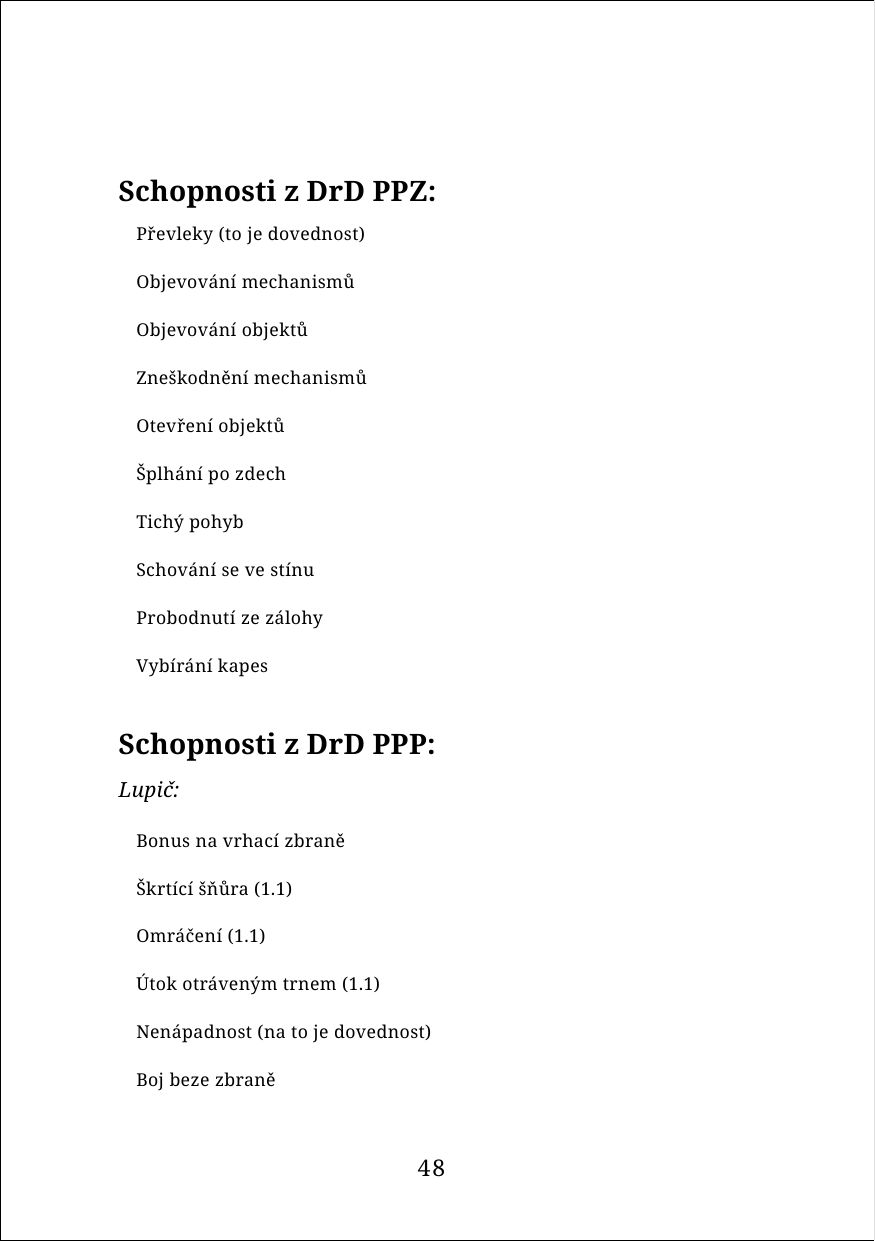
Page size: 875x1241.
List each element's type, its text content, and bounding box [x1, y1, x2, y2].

text Bonus na vrhací zbraně [136, 828, 756, 852]
subtitle Schopnosti z DrD PPZ: [118, 172, 756, 210]
text Nenápadnost (na to je dovednost) [136, 1020, 756, 1044]
text Probodnutí ze zálohy [136, 605, 756, 629]
text Škrtící šňůra (1.1) [136, 876, 756, 900]
text Tichý pohyb [136, 509, 756, 533]
text Boj beze zbraně [136, 1068, 756, 1092]
text Otevření objektů [136, 413, 756, 438]
text Vybírání kapes [136, 653, 756, 677]
text Lupič: [118, 775, 756, 803]
text Omráčení (1.1) [136, 924, 756, 948]
text Šplhání po zdech [136, 461, 756, 486]
text Převleky (to je dovednost) [136, 222, 756, 246]
text Schování se ve stínu [136, 557, 756, 581]
text Útok otráveným trnem (1.1) [136, 972, 756, 996]
text Zneškodnění mechanismů [136, 366, 756, 390]
text Objevování mechanismů [136, 270, 756, 294]
subtitle Schopnosti z DrD PPP: [118, 725, 756, 763]
text Objevování objektů [136, 318, 756, 342]
